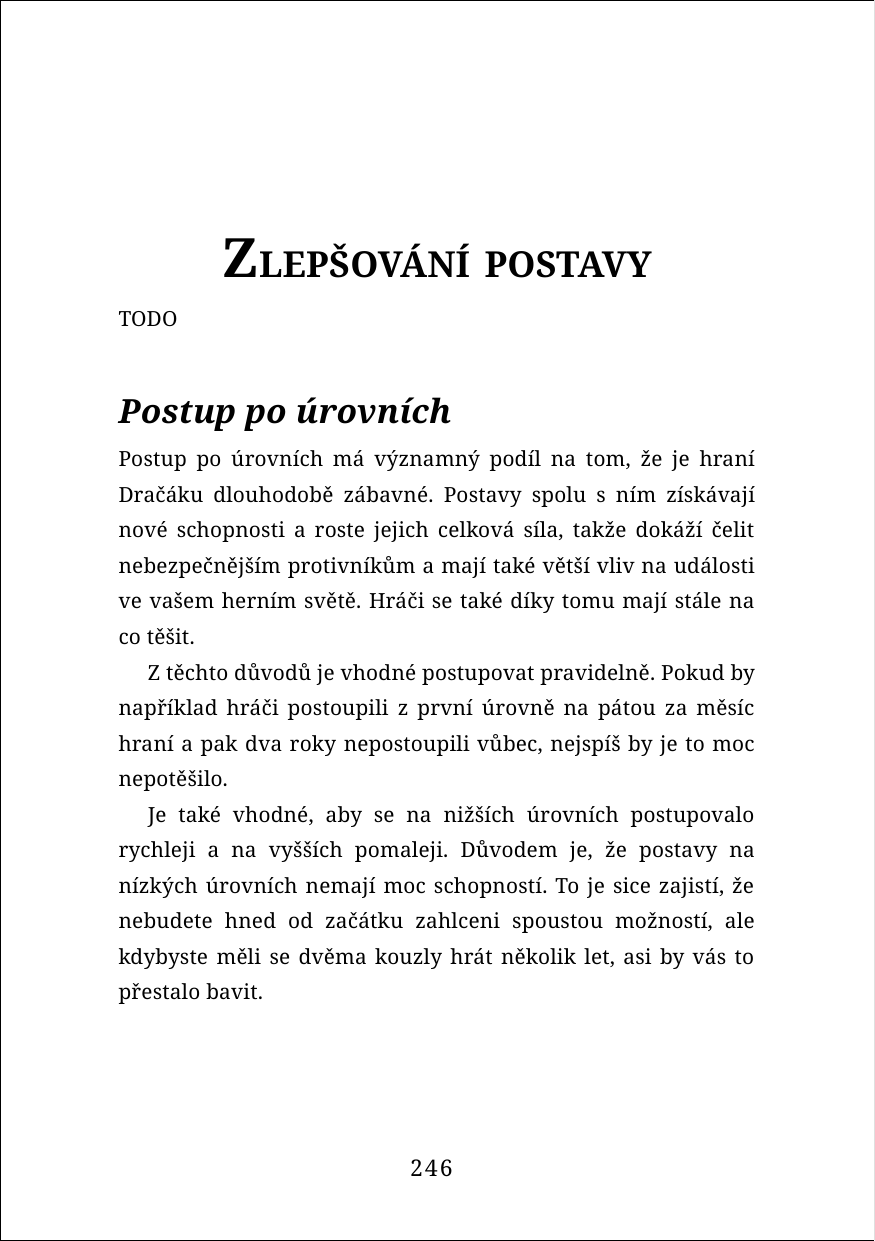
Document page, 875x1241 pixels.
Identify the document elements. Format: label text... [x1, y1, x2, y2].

text TODO [118, 304, 756, 333]
text Postup po úrovních má významný podíl na tom, že je hraní Dračáku dlouhodobě zábavné. Postavy spolu s ním získávají nové schopnosti a roste jejich celková síla, takže dokáží čelit nebezpečnějším protivníkům a mají také větší vliv na události ve vašem herním světě. Hráči se také díky tomu mají stále na co těšit. Z těchto důvodů je vhodné postupovat pravidelně. Pokud by například hráči postoupili z první úrovně na pátou za měsíc hraní a pak dva roky nepostoupili vůbec, nejspíš by je to moc nepotěšilo. Je také vhodné, aby se na nižších úrovních postupovalo rychleji a na vyšších pomaleji. Důvodem je, že postavy na nízkých úrovních nemají moc schopností. To je sice zajistí, že nebudete hned od začátku zahlceni spoustou možností, ale kdybyste měli se dvěma kouzly hrát několik let, asi by vás to přestalo bavit. [118, 444, 756, 1006]
subtitle Postup po úrovních [118, 387, 756, 433]
subtitle Zlepšování postavy [118, 219, 756, 293]
